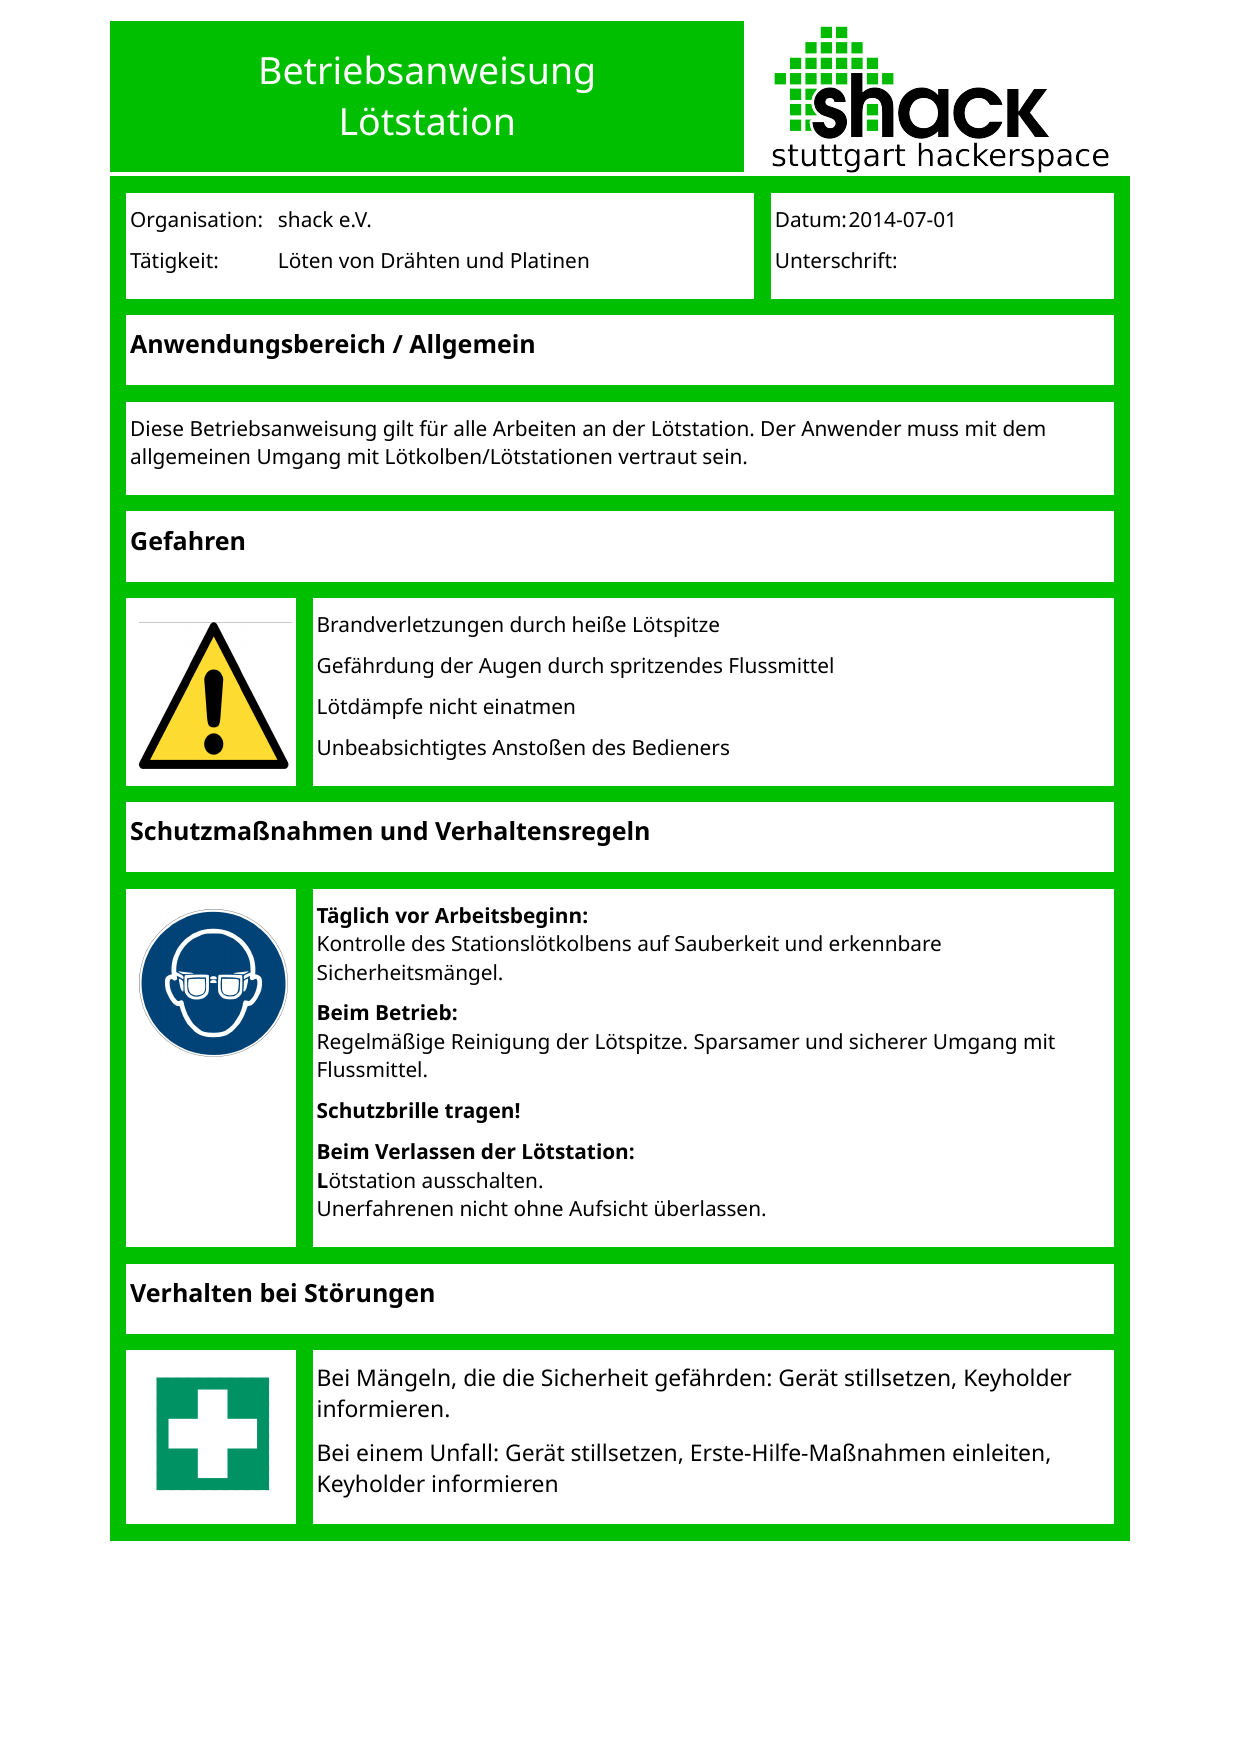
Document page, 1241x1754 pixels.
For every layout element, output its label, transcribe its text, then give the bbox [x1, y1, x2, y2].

table_cell [126, 889, 296, 1247]
table_cell Täglich vor Arbeitsbeginn: Kontrolle des Stationslötkolbens auf Sauberkeit und erkennbare Sicherheitsmängel. Beim Betrieb: Regelmäßige Reinigung der Lötspitze. Sparsamer und sicherer Umgang mit Flussmittel. Schutzbrille tragen! Beim Verlassen der Lötstation: Lötstation ausschalten. Unerfahrenen nicht ohne Aufsicht überlassen. [313, 889, 1114, 1247]
picture [139, 909, 288, 1057]
table_cell Diese Betriebsanweisung gilt für alle Arbeiten an der Lötstation. Der Anwender muss mit dem allgemeinen Umgang mit Lötkolben/Lötstationen vertraut sein. [126, 402, 1114, 495]
picture [139, 622, 292, 772]
picture [767, 21, 1114, 178]
table_header Datum: 2014-07-01 Unterschrift: [771, 193, 1114, 298]
table_cell Verhalten bei Störungen [126, 1264, 1114, 1334]
table_cell Brandverletzungen durch heiße Lötspitze Gefährdung der Augen durch spritzendes Flussmittel Lötdämpfe nicht einatmen Unbeabsichtigtes Anstoßen des Bedieners [313, 598, 1114, 786]
table_cell [126, 598, 296, 786]
table_cell Schutzmaßnahmen und Verhaltensregeln [126, 802, 1114, 872]
picture [156, 1377, 270, 1491]
table_header Organisation: shack e.V. Tätigkeit: Löten von Drähten und Platinen [126, 193, 754, 298]
table_cell [126, 1350, 296, 1524]
table_cell Gefahren [126, 511, 1114, 582]
table_cell Anwendungsbereich / Allgemein [126, 315, 1114, 385]
table_cell Bei Mängeln, die die Sicherheit gefährden: Gerät stillsetzen, Keyholder informieren. Bei einem Unfall: Gerät stillsetzen, Erste-Hilfe-Maßnahmen einleiten, Keyholder informieren [313, 1350, 1114, 1524]
